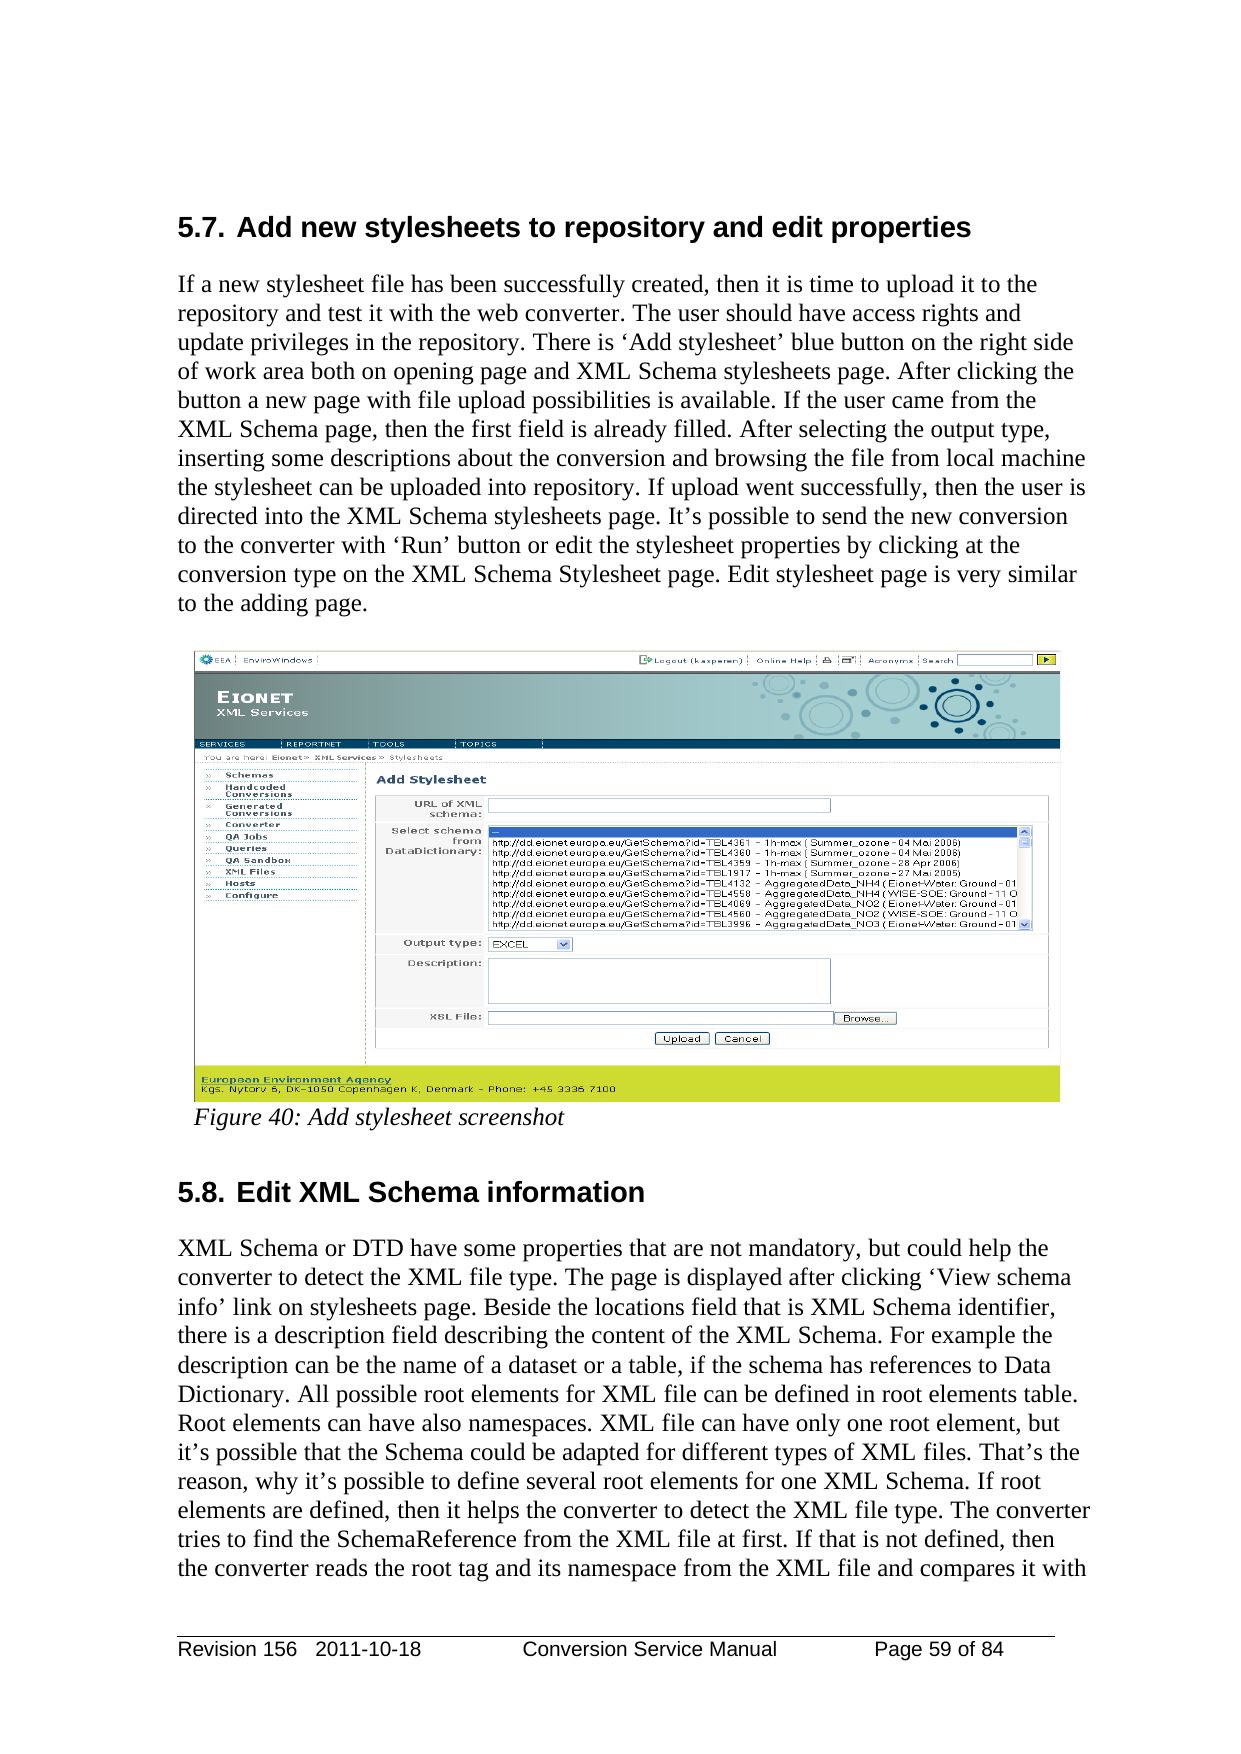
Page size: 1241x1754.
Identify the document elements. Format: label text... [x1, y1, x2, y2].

subtitle Edit XML Schema information [177, 1175, 1092, 1208]
text Figure 40: Add stylesheet screenshot [194, 1102, 1060, 1131]
text XML Schema or DTD have some properties that are not mandatory, but could help the converter to detect the XML file type. The page is displayed after clicking ‘View schema info’ link on stylesheets page. Beside the locations field that is XML Schema identifier, there is a description field describing the content of the XML Schema. For example the description can be the name of a dataset or a table, if the schema has references to Data Dictionary. All possible root elements for XML file can be defined in root elements table. Root elements can have also namespaces. XML file can have only one root element, but it’s possible that the Schema could be adapted for different types of XML files. That’s the reason, why it’s possible to define several root elements for one XML Schema. If root elements are defined, then it helps the converter to detect the XML file type. The converter tries to find the SchemaReference from the XML file at first. If that is not defined, then the converter reads the root tag and its namespace from the XML file and compares it with [177, 1233, 1092, 1582]
text If a new stylesheet file has been successfully created, then it is time to upload it to the repository and test it with the web converter. The user should have access rights and update privileges in the repository. There is ‘Add stylesheet’ blue button on the right side of work area both on opening page and XML Schema stylesheets page. After clicking the button a new page with file upload possibilities is available. If the user came from the XML Schema page, then the first field is already filled. After selecting the output type, inserting some descriptions about the conversion and browsing the file from local machine the stylesheet can be uploaded into repository. If upload went successfully, then the user is directed into the XML Schema stylesheets page. It’s possible to send the new conversion to the converter with ‘Run’ button or edit the stylesheet properties by clicking at the conversion type on the XML Schema Stylesheet page. Edit stylesheet page is very similar to the adding page. [177, 268, 1092, 617]
subtitle Add new stylesheets to repository and edit properties [177, 210, 1092, 244]
